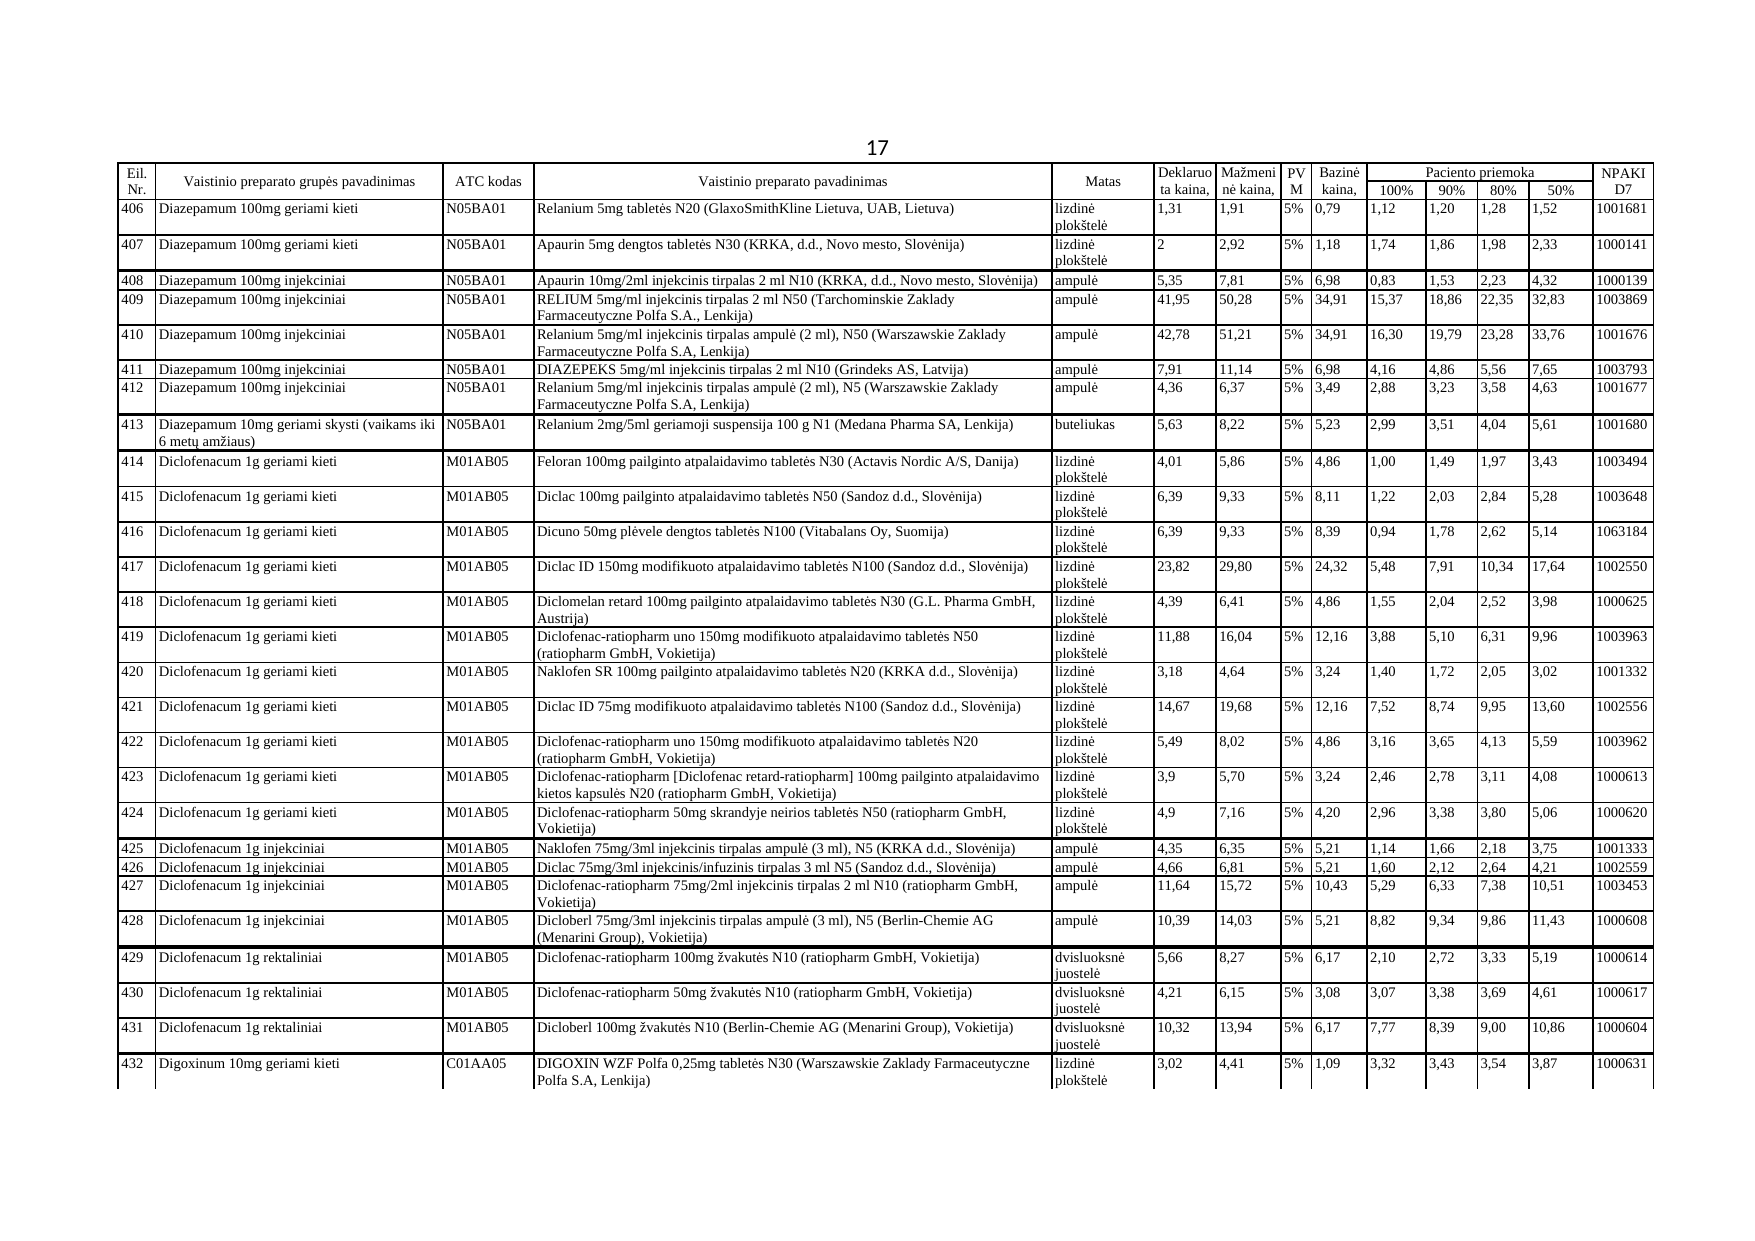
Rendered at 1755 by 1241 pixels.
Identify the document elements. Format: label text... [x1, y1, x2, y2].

table_cell 3,38 [1427, 984, 1477, 1017]
table_cell 420 [119, 663, 155, 696]
table_cell 32,83 [1530, 291, 1592, 324]
table_cell 6,33 [1427, 877, 1477, 910]
table_cell 1003453 [1594, 877, 1653, 910]
table_cell 5,56 [1478, 361, 1528, 377]
table_cell 414 [119, 452, 155, 486]
table_cell Diclofenacum 1g rektaliniai [156, 949, 442, 982]
table_cell 1063184 [1594, 523, 1653, 556]
table_cell 7,16 [1217, 803, 1280, 837]
table_cell M01AB05 [444, 523, 533, 556]
table_cell 3,51 [1427, 416, 1477, 449]
table_header Vaistinio preparato grupės pavadinimas [156, 164, 442, 199]
table_cell 432 [119, 1055, 155, 1089]
table_cell 3,87 [1530, 1055, 1592, 1089]
table_cell 4,9 [1155, 803, 1215, 837]
table_cell 4,16 [1368, 361, 1425, 377]
table_cell Apaurin 10mg/2ml injekcinis tirpalas 2 ml N10 (KRKA, d.d., Novo mesto, Slovėnija) [535, 272, 1051, 289]
table_cell 9,96 [1530, 628, 1592, 661]
table_cell 415 [119, 487, 155, 521]
table_cell 4,61 [1530, 984, 1592, 1017]
table_cell Diclofenacum 1g rektaliniai [156, 984, 442, 1017]
table_cell 4,13 [1478, 733, 1528, 767]
table_cell lizdinė plokštelė [1053, 733, 1153, 767]
table_cell Relanium 5mg/ml injekcinis tirpalas ampulė (2 ml), N50 (Warszawskie Zaklady Farmaceutyczne Polfa S.A, Lenkija) [535, 326, 1051, 359]
table_cell 4,86 [1312, 733, 1366, 767]
table_cell 5% [1282, 877, 1311, 910]
table_cell 1002550 [1594, 558, 1653, 591]
table_cell 12,16 [1312, 698, 1366, 732]
table_cell N05BA01 [444, 416, 533, 449]
table_cell buteliukas [1053, 416, 1153, 449]
table_cell 5,29 [1368, 877, 1425, 910]
table_cell 6,17 [1312, 949, 1366, 982]
table_cell 5% [1282, 291, 1311, 324]
table_cell 406 [119, 200, 155, 234]
table_cell 5,10 [1427, 628, 1477, 661]
table_cell ampulė [1053, 272, 1153, 289]
table_cell 16,04 [1217, 628, 1280, 661]
table_cell M01AB05 [444, 768, 533, 802]
table_cell Diazepamum 100mg injekciniai [156, 272, 442, 289]
table_cell 5% [1282, 733, 1311, 767]
table_header Mažmeninė kaina, Lt [1217, 164, 1280, 199]
table_cell Diazepamum 100mg geriami kieti [156, 236, 442, 269]
table_cell Diclofenacum 1g geriami kieti [156, 803, 442, 837]
table_cell M01AB05 [444, 593, 533, 626]
table_cell 1003648 [1594, 487, 1653, 521]
table_cell M01AB05 [444, 949, 533, 982]
table_cell 5% [1282, 858, 1311, 875]
table_cell 23,82 [1155, 558, 1215, 591]
table_cell 5% [1282, 984, 1311, 1017]
table_cell 5,86 [1217, 452, 1280, 486]
table_cell ampulė [1053, 840, 1153, 857]
table_cell N05BA01 [444, 236, 533, 269]
table_cell 6,39 [1155, 487, 1215, 521]
table_cell 22,35 [1478, 291, 1528, 324]
table_cell 6,98 [1312, 272, 1366, 289]
table_cell 1,31 [1155, 200, 1215, 234]
table_cell N05BA01 [444, 379, 533, 412]
table_cell 416 [119, 523, 155, 556]
table_cell 3,18 [1155, 663, 1215, 696]
table_cell 10,86 [1530, 1019, 1592, 1052]
table_cell 9,33 [1217, 523, 1280, 556]
table_cell M01AB05 [444, 558, 533, 591]
table_cell 4,32 [1530, 272, 1592, 289]
table_cell Diclofenac-ratiopharm [Diclofenac retard-ratiopharm] 100mg pailginto atpalaidavimo kietos kapsulės N20 (ratiopharm GmbH, Vokietija) [535, 768, 1051, 802]
table_cell 1001681 [1594, 200, 1653, 234]
table_cell 1001333 [1594, 840, 1653, 857]
table_cell 0,94 [1368, 523, 1425, 556]
table_cell 1000625 [1594, 593, 1653, 626]
table_cell 1,72 [1427, 663, 1477, 696]
table_cell lizdinė plokštelė [1053, 452, 1153, 486]
table_cell 2,03 [1427, 487, 1477, 521]
table_cell 409 [119, 291, 155, 324]
table_cell 5,63 [1155, 416, 1215, 449]
table_cell 5% [1282, 361, 1311, 377]
table_cell Diclofenacum 1g injekciniai [156, 840, 442, 857]
table_cell 1,40 [1368, 663, 1425, 696]
table_cell 5% [1282, 698, 1311, 732]
table_cell 1000608 [1594, 912, 1653, 945]
table_cell 419 [119, 628, 155, 661]
table_cell 1000631 [1594, 1055, 1653, 1089]
table_cell 417 [119, 558, 155, 591]
table_cell 5% [1282, 272, 1311, 289]
table_cell 1,22 [1368, 487, 1425, 521]
table_cell 1,20 [1427, 200, 1477, 234]
table_cell 7,52 [1368, 698, 1425, 732]
table_cell DIAZEPEKS 5mg/ml injekcinis tirpalas 2 ml N10 (Grindeks AS, Latvija) [535, 361, 1051, 377]
table_cell 3,38 [1427, 803, 1477, 837]
table_cell 2,92 [1217, 236, 1280, 269]
table_cell 7,81 [1217, 272, 1280, 289]
table_cell 3,07 [1368, 984, 1425, 1017]
table_cell 80% [1478, 182, 1528, 199]
table_cell Diclofenacum 1g geriami kieti [156, 452, 442, 486]
table_cell M01AB05 [444, 452, 533, 486]
table_cell 1003494 [1594, 452, 1653, 486]
table_cell M01AB05 [444, 858, 533, 875]
table_cell Diclofenacum 1g geriami kieti [156, 733, 442, 767]
table_cell 6,98 [1312, 361, 1366, 377]
table_cell 29,80 [1217, 558, 1280, 591]
table_cell 5% [1282, 326, 1311, 359]
table_cell 2,12 [1427, 858, 1477, 875]
table_cell M01AB05 [444, 663, 533, 696]
table_cell Diazepamum 100mg injekciniai [156, 379, 442, 412]
table_cell M01AB05 [444, 487, 533, 521]
table_cell Relanium 5mg/ml injekcinis tirpalas ampulė (2 ml), N5 (Warszawskie Zaklady Farmaceutyczne Polfa S.A, Lenkija) [535, 379, 1051, 412]
table_cell dvisluoksnė juostelė [1053, 949, 1153, 982]
table_cell Diclofenacum 1g geriami kieti [156, 698, 442, 732]
table_cell 18,86 [1427, 291, 1477, 324]
table_cell 1000604 [1594, 1019, 1653, 1052]
table_cell 2,62 [1478, 523, 1528, 556]
table_cell Diclofenac-ratiopharm 50mg skrandyje neirios tabletės N50 (ratiopharm GmbH, Vokietija) [535, 803, 1051, 837]
table_cell 10,32 [1155, 1019, 1215, 1052]
table_cell 1003869 [1594, 291, 1653, 324]
table_cell lizdinė plokštelė [1053, 628, 1153, 661]
table_cell 3,58 [1478, 379, 1528, 412]
table_cell 3,54 [1478, 1055, 1528, 1089]
table_cell 12,16 [1312, 628, 1366, 661]
table_cell Dicuno 50mg plėvele dengtos tabletės N100 (Vitabalans Oy, Suomija) [535, 523, 1051, 556]
table_cell 17,64 [1530, 558, 1592, 591]
table_cell 2,52 [1478, 593, 1528, 626]
table_cell 1,66 [1427, 840, 1477, 857]
table_cell 10,43 [1312, 877, 1366, 910]
table_cell Diclofenac-ratiopharm 50mg žvakutės N10 (ratiopharm GmbH, Vokietija) [535, 984, 1051, 1017]
table_cell 5,21 [1312, 858, 1366, 875]
table_cell Diclofenac-ratiopharm 100mg žvakutės N10 (ratiopharm GmbH, Vokietija) [535, 949, 1051, 982]
table_cell ampulė [1053, 858, 1153, 875]
table_cell 5,14 [1530, 523, 1592, 556]
table_cell 2 [1155, 236, 1215, 269]
table_cell 1000617 [1594, 984, 1653, 1017]
table_cell 3,33 [1478, 949, 1528, 982]
table_cell 3,24 [1312, 663, 1366, 696]
table_cell 14,67 [1155, 698, 1215, 732]
table_cell 19,68 [1217, 698, 1280, 732]
table_cell 8,39 [1427, 1019, 1477, 1052]
table_cell ampulė [1053, 291, 1153, 324]
table_cell lizdinė plokštelė [1053, 803, 1153, 837]
table_cell 4,63 [1530, 379, 1592, 412]
table_cell 5% [1282, 379, 1311, 412]
table_cell 51,21 [1217, 326, 1280, 359]
table_cell ampulė [1053, 326, 1153, 359]
table_cell 3,65 [1427, 733, 1477, 767]
table_cell 1000141 [1594, 236, 1653, 269]
table_cell Dicloberl 100mg žvakutės N10 (Berlin-Chemie AG (Menarini Group), Vokietija) [535, 1019, 1051, 1052]
table_cell Feloran 100mg pailginto atpalaidavimo tabletės N30 (Actavis Nordic A/S, Danija) [535, 452, 1051, 486]
table_cell 7,38 [1478, 877, 1528, 910]
table_cell 1002559 [1594, 858, 1653, 875]
table_cell 421 [119, 698, 155, 732]
table_cell Diazepamum 100mg injekciniai [156, 361, 442, 377]
table_cell 4,39 [1155, 593, 1215, 626]
table_header Bazinė kaina, Lt [1312, 164, 1366, 199]
table_cell M01AB05 [444, 840, 533, 857]
table_cell 15,37 [1368, 291, 1425, 324]
table_cell 5,35 [1155, 272, 1215, 289]
table_cell 1,98 [1478, 236, 1528, 269]
table_cell 5,49 [1155, 733, 1215, 767]
table_cell Diclofenacum 1g geriami kieti [156, 768, 442, 802]
table_cell 6,17 [1312, 1019, 1366, 1052]
table_cell 4,86 [1427, 361, 1477, 377]
table_cell Diclofenacum 1g geriami kieti [156, 628, 442, 661]
table_cell Naklofen SR 100mg pailginto atpalaidavimo tabletės N20 (KRKA d.d., Slovėnija) [535, 663, 1051, 696]
table_cell 5,21 [1312, 840, 1366, 857]
table_cell 425 [119, 840, 155, 857]
table_cell 1,09 [1312, 1055, 1366, 1089]
table_cell 6,81 [1217, 858, 1280, 875]
table_cell Diazepamum 100mg geriami kieti [156, 200, 442, 234]
table_cell 2,46 [1368, 768, 1425, 802]
table_cell lizdinė plokštelė [1053, 487, 1153, 521]
table_cell 418 [119, 593, 155, 626]
table_cell 9,33 [1217, 487, 1280, 521]
table_cell 4,20 [1312, 803, 1366, 837]
table_cell 5% [1282, 523, 1311, 556]
table_cell 6,15 [1217, 984, 1280, 1017]
table_cell Diclomelan retard 100mg pailginto atpalaidavimo tabletės N30 (G.L. Pharma GmbH, Austrija) [535, 593, 1051, 626]
table_cell 5% [1282, 840, 1311, 857]
table_cell Diclofenacum 1g injekciniai [156, 912, 442, 945]
table_cell C01AA05 [444, 1055, 533, 1089]
table_header Eil. Nr. [119, 164, 155, 199]
table_cell 3,43 [1530, 452, 1592, 486]
table_cell Apaurin 5mg dengtos tabletės N30 (KRKA, d.d., Novo mesto, Slovėnija) [535, 236, 1051, 269]
table_cell Diclac ID 150mg modifikuoto atpalaidavimo tabletės N100 (Sandoz d.d., Slovėnija) [535, 558, 1051, 591]
table_cell 5,06 [1530, 803, 1592, 837]
table_cell 90% [1427, 182, 1477, 199]
table_cell 6,37 [1217, 379, 1280, 412]
table_cell 1003962 [1594, 733, 1653, 767]
table_cell 1,55 [1368, 593, 1425, 626]
table_cell 5% [1282, 452, 1311, 486]
table_cell 3,08 [1312, 984, 1366, 1017]
table_cell ampulė [1053, 877, 1153, 910]
table_cell 2,96 [1368, 803, 1425, 837]
table_cell ampulė [1053, 361, 1153, 377]
table_cell 6,35 [1217, 840, 1280, 857]
table_cell Dicloberl 75mg/3ml injekcinis tirpalas ampulė (3 ml), N5 (Berlin-Chemie AG (Menarini Group), Vokietija) [535, 912, 1051, 945]
table_cell Diazepamum 10mg geriami skysti (vaikams iki 6 metų amžiaus) [156, 416, 442, 449]
table_cell 19,79 [1427, 326, 1477, 359]
table_cell 100% [1368, 182, 1425, 199]
table_cell 2,05 [1478, 663, 1528, 696]
table_cell 5,19 [1530, 949, 1592, 982]
table_cell Diazepamum 100mg injekciniai [156, 291, 442, 324]
table_cell 7,91 [1155, 361, 1215, 377]
table_cell 5,61 [1530, 416, 1592, 449]
table_cell M01AB05 [444, 628, 533, 661]
table_header Paciento priemoka [1368, 164, 1592, 180]
table_cell 3,16 [1368, 733, 1425, 767]
table_cell 11,88 [1155, 628, 1215, 661]
table_cell 8,82 [1368, 912, 1425, 945]
table_cell 5% [1282, 912, 1311, 945]
table_cell dvisluoksnė juostelė [1053, 1019, 1153, 1052]
table_cell 5,28 [1530, 487, 1592, 521]
table_cell 5% [1282, 558, 1311, 591]
table_cell 0,79 [1312, 200, 1366, 234]
table_cell 1,18 [1312, 236, 1366, 269]
table_cell M01AB05 [444, 803, 533, 837]
table_cell 3,43 [1427, 1055, 1477, 1089]
table_cell N05BA01 [444, 361, 533, 377]
table_cell 3,24 [1312, 768, 1366, 802]
table_cell 1000613 [1594, 768, 1653, 802]
table_cell lizdinė plokštelė [1053, 558, 1153, 591]
table_cell DIGOXIN WZF Polfa 0,25mg tabletės N30 (Warszawskie Zaklady Farmaceutyczne Polfa S.A, Lenkija) [535, 1055, 1051, 1089]
table_cell 7,91 [1427, 558, 1477, 591]
table_cell 2,23 [1478, 272, 1528, 289]
table_cell 1,12 [1368, 200, 1425, 234]
table_cell 1,00 [1368, 452, 1425, 486]
table_cell 427 [119, 877, 155, 910]
table_cell 2,88 [1368, 379, 1425, 412]
table_cell 11,14 [1217, 361, 1280, 377]
table_cell 7,77 [1368, 1019, 1425, 1052]
table_cell 8,02 [1217, 733, 1280, 767]
table_cell 5% [1282, 416, 1311, 449]
table_cell 13,94 [1217, 1019, 1280, 1052]
table_header Deklaruota kaina, Lt [1155, 164, 1215, 199]
table_cell 50% [1530, 182, 1592, 199]
table_cell dvisluoksnė juostelė [1053, 984, 1153, 1017]
table_cell lizdinė plokštelė [1053, 593, 1153, 626]
table_cell 5,21 [1312, 912, 1366, 945]
table_cell Relanium 2mg/5ml geriamoji suspensija 100 g N1 (Medana Pharma SA, Lenkija) [535, 416, 1051, 449]
table_cell 1,52 [1530, 200, 1592, 234]
table_cell 413 [119, 416, 155, 449]
table_cell 1,60 [1368, 858, 1425, 875]
table_cell RELIUM 5mg/ml injekcinis tirpalas 2 ml N50 (Tarchominskie Zaklady Farmaceutyczne Polfa S.A., Lenkija) [535, 291, 1051, 324]
table_cell 4,66 [1155, 858, 1215, 875]
table_cell 4,86 [1312, 593, 1366, 626]
table_cell 9,00 [1478, 1019, 1528, 1052]
table_cell 3,98 [1530, 593, 1592, 626]
table_cell 11,64 [1155, 877, 1215, 910]
table_cell 1,78 [1427, 523, 1477, 556]
table_cell 34,91 [1312, 326, 1366, 359]
table_cell 3,80 [1478, 803, 1528, 837]
table_cell Diazepamum 100mg injekciniai [156, 326, 442, 359]
table_cell 0,83 [1368, 272, 1425, 289]
table_cell 410 [119, 326, 155, 359]
table_cell 8,74 [1427, 698, 1477, 732]
table_cell 2,78 [1427, 768, 1477, 802]
table_cell 13,60 [1530, 698, 1592, 732]
table_cell 426 [119, 858, 155, 875]
table_cell 3,11 [1478, 768, 1528, 802]
table_cell 1,14 [1368, 840, 1425, 857]
table_cell 5% [1282, 1019, 1311, 1052]
table_cell 1002556 [1594, 698, 1653, 732]
table_cell 1,53 [1427, 272, 1477, 289]
table_cell 4,01 [1155, 452, 1215, 486]
table_cell 1001680 [1594, 416, 1653, 449]
table_cell 4,41 [1217, 1055, 1280, 1089]
table_cell 3,69 [1478, 984, 1528, 1017]
table_header Matas [1053, 164, 1153, 199]
table_header Vaistinio preparato pavadinimas [535, 164, 1051, 199]
table_cell 10,51 [1530, 877, 1592, 910]
table_cell 2,04 [1427, 593, 1477, 626]
table_cell 10,39 [1155, 912, 1215, 945]
table_cell 1003963 [1594, 628, 1653, 661]
table_cell lizdinė plokštelė [1053, 768, 1153, 802]
table_cell 1000620 [1594, 803, 1653, 837]
table_cell 431 [119, 1019, 155, 1052]
table_cell 5% [1282, 663, 1311, 696]
table_cell 11,43 [1530, 912, 1592, 945]
table_cell 8,11 [1312, 487, 1366, 521]
table_cell 5% [1282, 487, 1311, 521]
table_cell lizdinė plokštelė [1053, 1055, 1153, 1089]
table_cell 1,49 [1427, 452, 1477, 486]
table_cell 1,97 [1478, 452, 1528, 486]
table_cell 6,39 [1155, 523, 1215, 556]
table_cell M01AB05 [444, 733, 533, 767]
table_cell lizdinė plokštelė [1053, 200, 1153, 234]
table_cell M01AB05 [444, 912, 533, 945]
table_cell 33,76 [1530, 326, 1592, 359]
table_cell 2,10 [1368, 949, 1425, 982]
table_cell 2,33 [1530, 236, 1592, 269]
table_cell 1,91 [1217, 200, 1280, 234]
table_cell Relanium 5mg tabletės N20 (GlaxoSmithKline Lietuva, UAB, Lietuva) [535, 200, 1051, 234]
table_cell 2,99 [1368, 416, 1425, 449]
table_cell 1,28 [1478, 200, 1528, 234]
table_cell 34,91 [1312, 291, 1366, 324]
table_cell N05BA01 [444, 272, 533, 289]
table_cell 42,78 [1155, 326, 1215, 359]
table_cell lizdinė plokštelė [1053, 663, 1153, 696]
table_cell M01AB05 [444, 698, 533, 732]
table_cell N05BA01 [444, 291, 533, 324]
table_cell 424 [119, 803, 155, 837]
table_cell 8,27 [1217, 949, 1280, 982]
table_cell 5% [1282, 628, 1311, 661]
table_cell 1000139 [1594, 272, 1653, 289]
table_cell 5% [1282, 200, 1311, 234]
table_cell N05BA01 [444, 200, 533, 234]
table_cell 2,64 [1478, 858, 1528, 875]
table_cell Diclofenacum 1g injekciniai [156, 877, 442, 910]
table_header PVM [1282, 164, 1311, 199]
table_cell Diclofenacum 1g geriami kieti [156, 487, 442, 521]
table_cell Diclofenacum 1g geriami kieti [156, 593, 442, 626]
table_cell Diclofenacum 1g geriami kieti [156, 523, 442, 556]
table_cell 3,75 [1530, 840, 1592, 857]
table_cell 4,04 [1478, 416, 1528, 449]
table_cell lizdinė plokštelė [1053, 236, 1153, 269]
table_cell 3,49 [1312, 379, 1366, 412]
table_cell Diclofenac-ratiopharm uno 150mg modifikuoto atpalaidavimo tabletės N20 (ratiopharm GmbH, Vokietija) [535, 733, 1051, 767]
table_cell Diclofenac-ratiopharm 75mg/2ml injekcinis tirpalas 2 ml N10 (ratiopharm GmbH, Vokietija) [535, 877, 1051, 910]
table_cell 408 [119, 272, 155, 289]
table_cell 411 [119, 361, 155, 377]
table_cell 3,88 [1368, 628, 1425, 661]
table_cell 3,02 [1530, 663, 1592, 696]
table_cell 1003793 [1594, 361, 1653, 377]
table_cell 5% [1282, 768, 1311, 802]
table_cell lizdinė plokštelė [1053, 698, 1153, 732]
table_cell 9,95 [1478, 698, 1528, 732]
table_cell 16,30 [1368, 326, 1425, 359]
table_cell 2,72 [1427, 949, 1477, 982]
table_cell 4,36 [1155, 379, 1215, 412]
table_cell Diclofenacum 1g injekciniai [156, 858, 442, 875]
table_cell 423 [119, 768, 155, 802]
table_cell 7,65 [1530, 361, 1592, 377]
table_cell 1001677 [1594, 379, 1653, 412]
table_cell 430 [119, 984, 155, 1017]
table_cell 5% [1282, 593, 1311, 626]
table_cell Naklofen 75mg/3ml injekcinis tirpalas ampulė (3 ml), N5 (KRKA d.d., Slovėnija) [535, 840, 1051, 857]
table_cell 4,86 [1312, 452, 1366, 486]
table_cell Diclofenacum 1g geriami kieti [156, 558, 442, 591]
table_cell lizdinė plokštelė [1053, 523, 1153, 556]
table_cell 2,84 [1478, 487, 1528, 521]
table_cell 5% [1282, 1055, 1311, 1089]
table_cell Digoxinum 10mg geriami kieti [156, 1055, 442, 1089]
table_cell 2,18 [1478, 840, 1528, 857]
table_cell 3,32 [1368, 1055, 1425, 1089]
table_cell 429 [119, 949, 155, 982]
table_cell 422 [119, 733, 155, 767]
table_cell 4,21 [1530, 858, 1592, 875]
table_cell 5% [1282, 803, 1311, 837]
table_cell 50,28 [1217, 291, 1280, 324]
table_cell 9,34 [1427, 912, 1477, 945]
table_header ATC kodas [444, 164, 533, 199]
table_cell 3,02 [1155, 1055, 1215, 1089]
table_cell 41,95 [1155, 291, 1215, 324]
table_cell 23,28 [1478, 326, 1528, 359]
table_cell 1001676 [1594, 326, 1653, 359]
table_cell 1000614 [1594, 949, 1653, 982]
table_cell 1001332 [1594, 663, 1653, 696]
table_cell 8,39 [1312, 523, 1366, 556]
table_cell 5,70 [1217, 768, 1280, 802]
table_cell 6,41 [1217, 593, 1280, 626]
table_cell 5% [1282, 236, 1311, 269]
table_cell 407 [119, 236, 155, 269]
table_cell 4,21 [1155, 984, 1215, 1017]
table_cell 4,08 [1530, 768, 1592, 802]
table_header NPAKID7 [1594, 164, 1653, 199]
table_cell 1,74 [1368, 236, 1425, 269]
table_cell Diclac 75mg/3ml injekcinis/infuzinis tirpalas 3 ml N5 (Sandoz d.d., Slovėnija) [535, 858, 1051, 875]
table_cell 14,03 [1217, 912, 1280, 945]
table_cell 24,32 [1312, 558, 1366, 591]
table_cell 5,59 [1530, 733, 1592, 767]
table_cell 5,23 [1312, 416, 1366, 449]
table_cell 9,86 [1478, 912, 1528, 945]
table_cell 5,48 [1368, 558, 1425, 591]
table_cell Diclofenacum 1g geriami kieti [156, 663, 442, 696]
table_cell Diclac 100mg pailginto atpalaidavimo tabletės N50 (Sandoz d.d., Slovėnija) [535, 487, 1051, 521]
table_cell 4,35 [1155, 840, 1215, 857]
table_cell ampulė [1053, 379, 1153, 412]
table_cell 15,72 [1217, 877, 1280, 910]
table_cell 5% [1282, 949, 1311, 982]
table_cell 1,86 [1427, 236, 1477, 269]
table_cell 10,34 [1478, 558, 1528, 591]
table_cell 8,22 [1217, 416, 1280, 449]
table_cell 428 [119, 912, 155, 945]
table_cell M01AB05 [444, 877, 533, 910]
table_cell ampulė [1053, 912, 1153, 945]
table_cell Diclofenac-ratiopharm uno 150mg modifikuoto atpalaidavimo tabletės N50 (ratiopharm GmbH, Vokietija) [535, 628, 1051, 661]
table_cell Diclac ID 75mg modifikuoto atpalaidavimo tabletės N100 (Sandoz d.d., Slovėnija) [535, 698, 1051, 732]
table_cell Diclofenacum 1g rektaliniai [156, 1019, 442, 1052]
table_cell 4,64 [1217, 663, 1280, 696]
table_cell 3,23 [1427, 379, 1477, 412]
table_cell 5,66 [1155, 949, 1215, 982]
table_cell M01AB05 [444, 984, 533, 1017]
table_cell M01AB05 [444, 1019, 533, 1052]
table_cell 412 [119, 379, 155, 412]
table_cell N05BA01 [444, 326, 533, 359]
table_cell 3,9 [1155, 768, 1215, 802]
table_cell 6,31 [1478, 628, 1528, 661]
